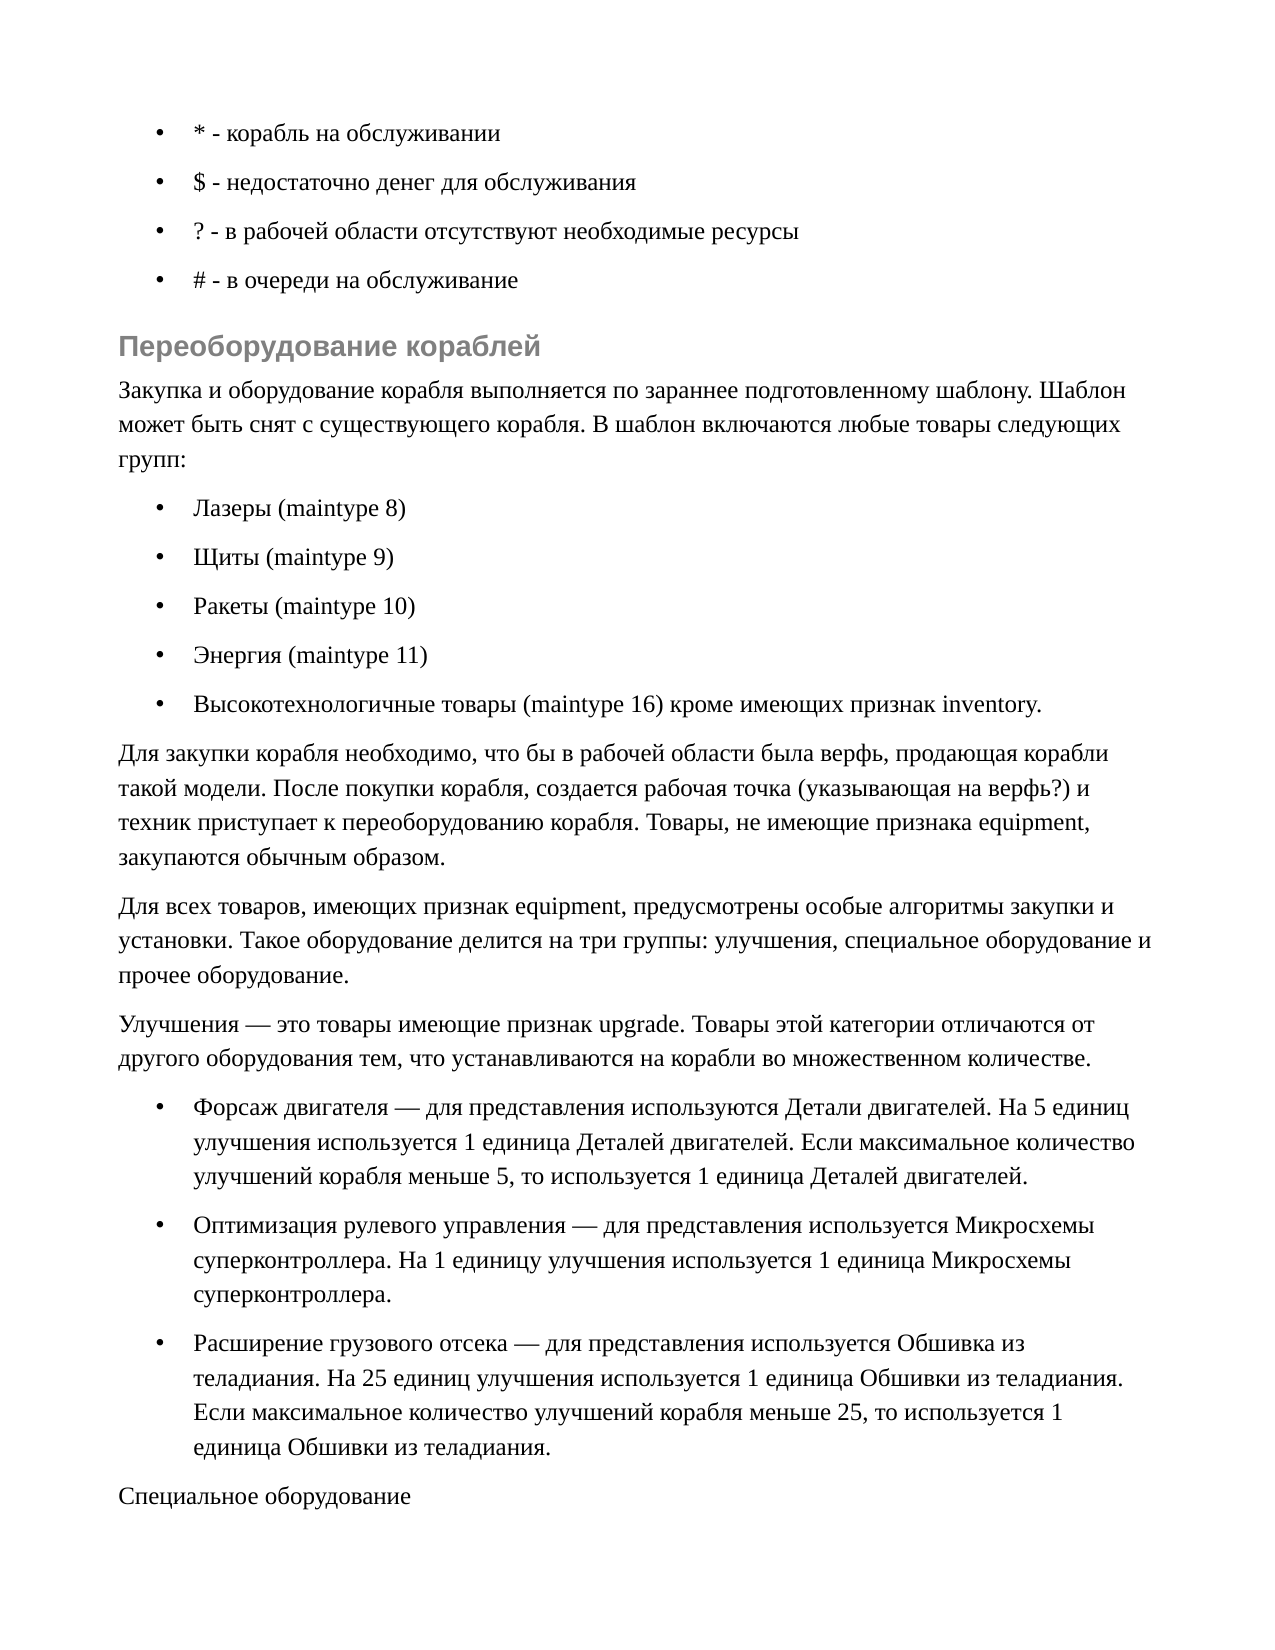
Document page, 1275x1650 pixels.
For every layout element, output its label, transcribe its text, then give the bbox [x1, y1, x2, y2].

list Высокотехнологичные товары (maintype 16) кроме имеющих признак inventory. [156, 689, 1157, 718]
list Щиты (maintype 9) [156, 542, 1157, 571]
text Для закупки корабля необходимо, что бы в рабочей области была верфь, продающая корабли такой модели. После покупки корабля, создается рабочая точка (указывающая на верфь?) и техник приступает к переоборудованию корабля. Товары, не имеющие признака equipment, закупаются обычным образом. [118, 738, 1157, 871]
list Ракеты (maintype 10) [156, 591, 1157, 620]
text Специальное оборудование [118, 1481, 1157, 1510]
list Форсаж двигателя — для представления используются Детали двигателей. На 5 единиц улучшения используется 1 единица Деталей двигателей. Если максимальное количество улучшений корабля меньше 5, то используется 1 единица Деталей двигателей. [156, 1092, 1157, 1190]
list # - в очереди на обслуживание [156, 265, 1157, 294]
list * - корабль на обслуживании [156, 118, 1157, 147]
list Расширение грузового отсека — для представления используется Обшивка из теладиания. На 25 единиц улучшения используется 1 единица Обшивки из теладиания. Если максимальное количество улучшений корабля меньше 25, то используется 1 единица Обшивки из теладиания. [156, 1328, 1157, 1461]
list Оптимизация рулевого управления — для представления используется Микросхемы суперконтроллера. На 1 единицу улучшения используется 1 единица Микросхемы суперконтроллера. [156, 1210, 1157, 1308]
text Закупка и оборудование корабля выполняется по зараннее подготовленному шаблону. Шаблон может быть снят с существующего корабля. В шаблон включаются любые товары следующих групп: [118, 375, 1157, 473]
text Улучшения — это товары имеющие признак upgrade. Товары этой категории отличаются от другого оборудования тем, что устанавливаются на корабли во множественном количестве. [118, 1009, 1157, 1072]
list Энергия (maintype 11) [156, 640, 1157, 669]
list Лазеры (maintype 8) [156, 493, 1157, 522]
text Для всех товаров, имеющих признак equipment, предусмотрены особые алгоритмы закупки и установки. Такое оборудование делится на три группы: улучшения, специальное оборудование и прочее оборудование. [118, 891, 1157, 988]
list $ - недостаточно денег для обслуживания [156, 167, 1157, 196]
subtitle Переоборудование кораблей [118, 329, 1157, 362]
list ? - в рабочей области отсутствуют необходимые ресурсы [156, 216, 1157, 245]
